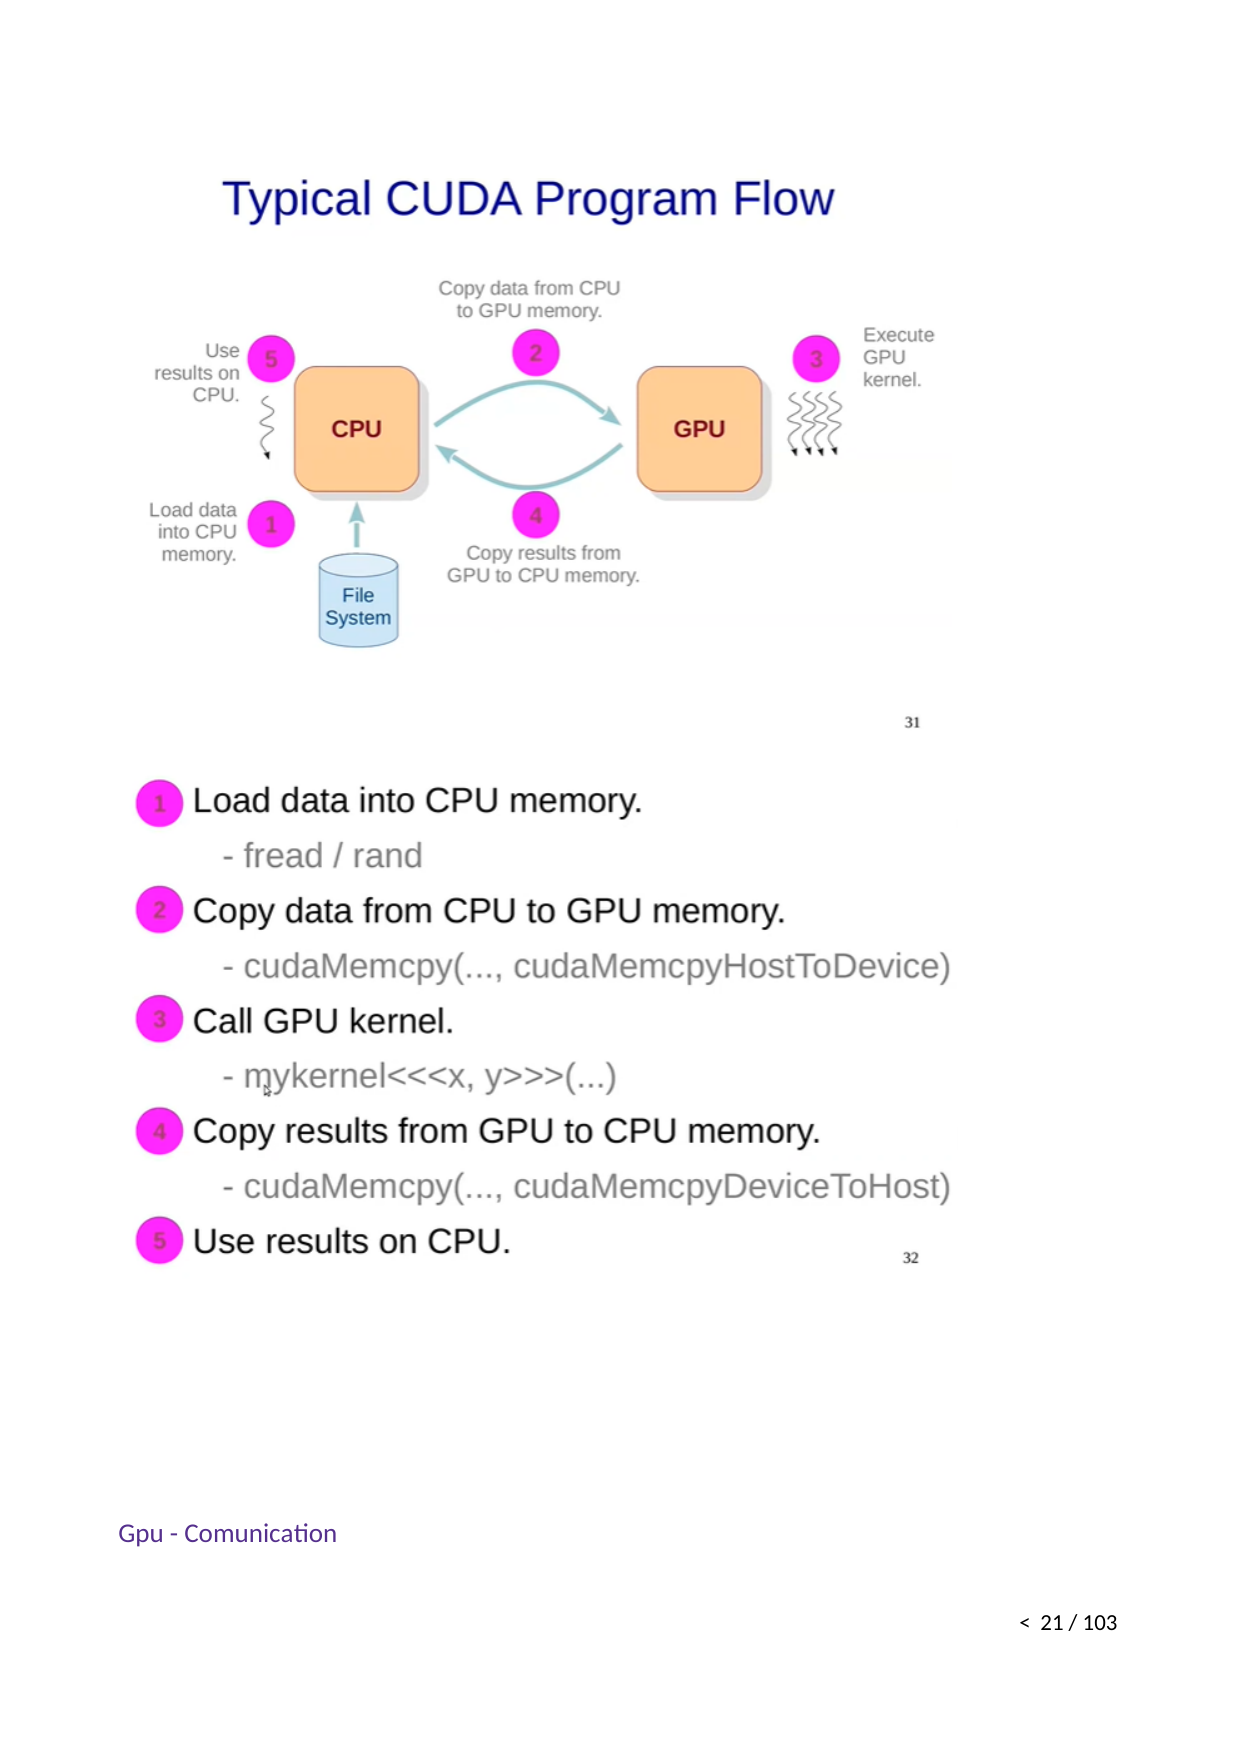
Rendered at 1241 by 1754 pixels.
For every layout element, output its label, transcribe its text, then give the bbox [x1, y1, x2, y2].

subtitle Gpu - Comunication [118, 1517, 1122, 1549]
picture [118, 772, 959, 1287]
picture [118, 147, 952, 754]
